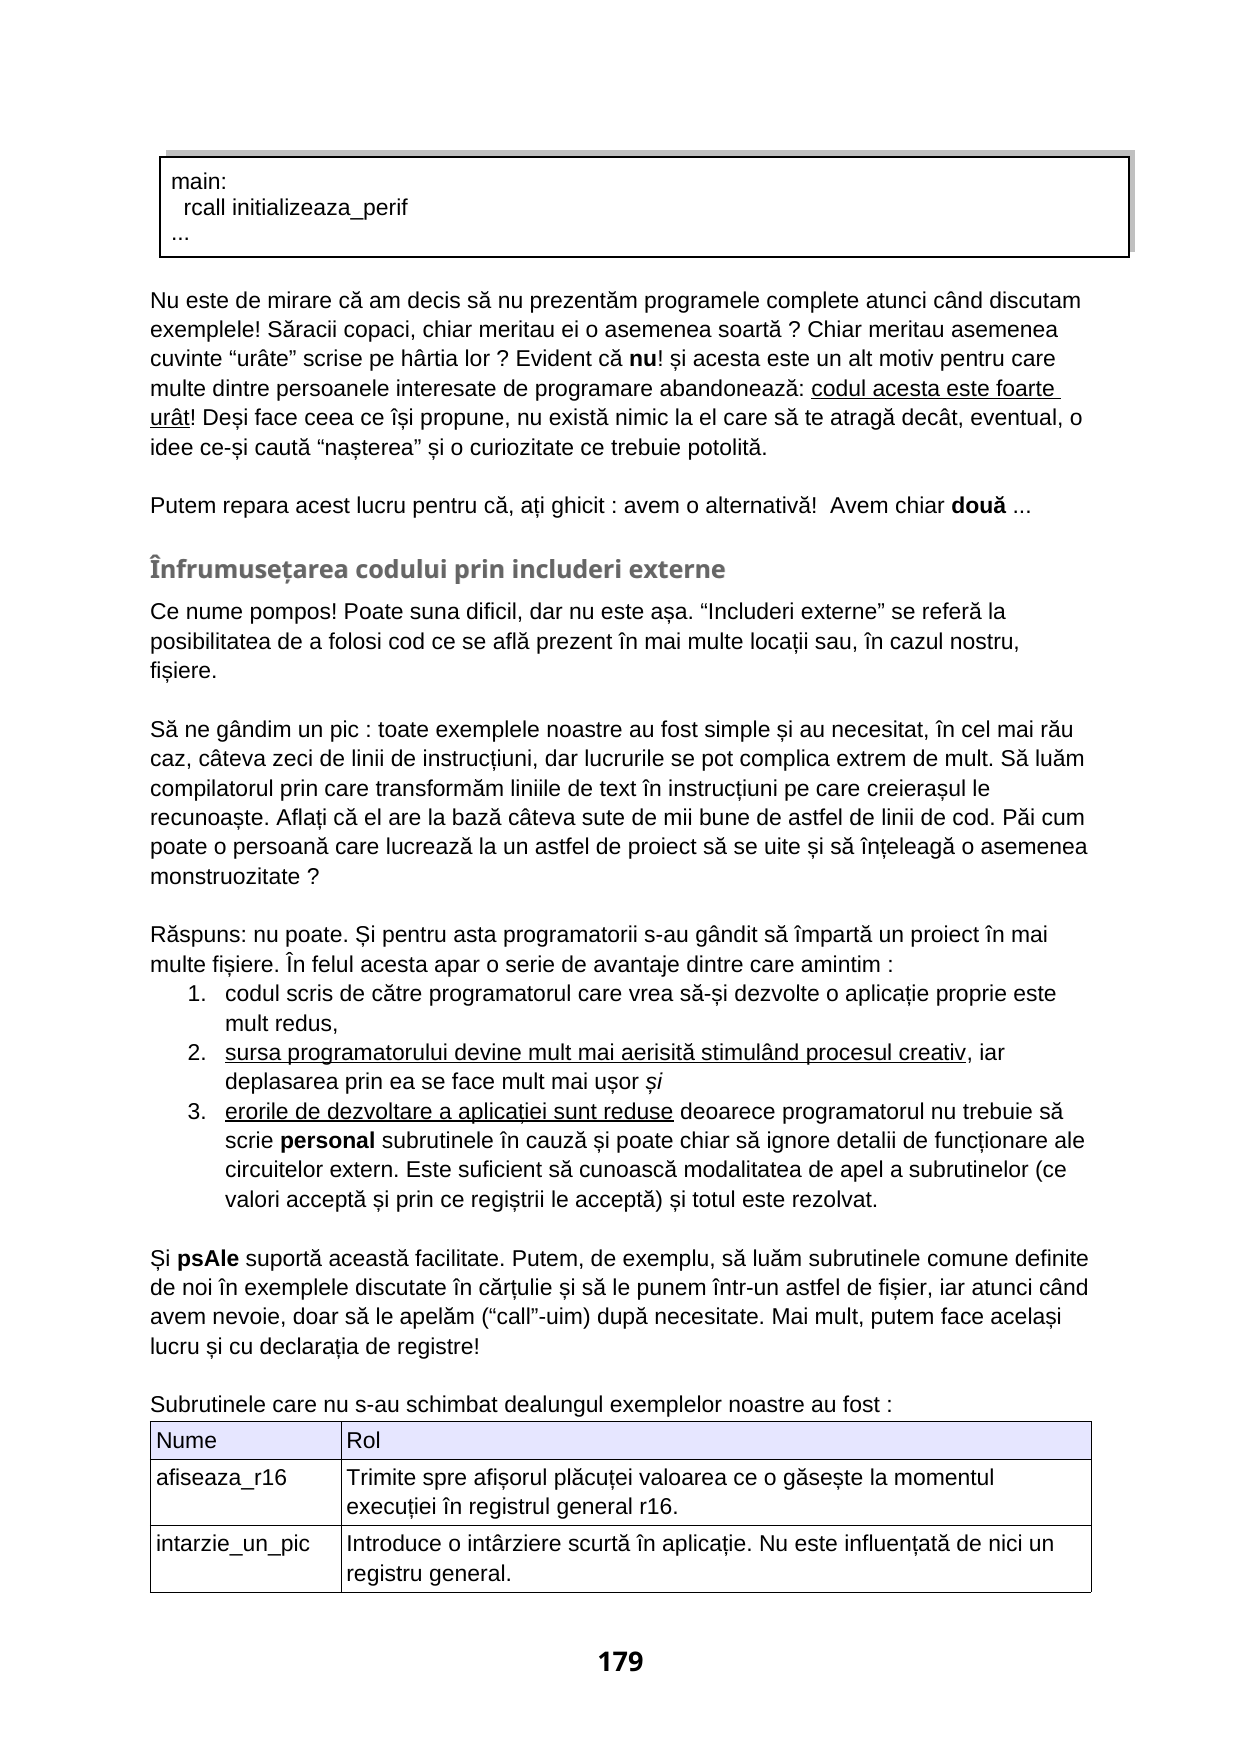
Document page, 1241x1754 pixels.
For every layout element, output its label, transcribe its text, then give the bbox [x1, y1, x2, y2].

text Putem repara acest lucru pentru că, ați ghicit : avem o alternativă! Avem chiar două ... [150, 493, 1091, 518]
table_header Rol [342, 1422, 1091, 1459]
text Subrutinele care nu s-au schimbat dealungul exemplelor noastre au fost : [150, 1392, 1091, 1418]
text Răspuns: nu poate. Și pentru asta programatorii s-au gândit să împartă un proiect în mai multe fișiere. În felul acesta apar o serie de avantaje dintre care amintim : [150, 922, 1091, 977]
list codul scris de către programatorul care vrea să-și dezvolte o aplicație proprie este mult redus, [187, 981, 1091, 1036]
table_header main: rcall initializeaza_perif ... [161, 158, 1128, 256]
list erorile de dezvoltare a aplicației sunt reduse deoarece programatorul nu trebuie să scrie personal subrutinele în cauză și poate chiar să ignore detalii de funcționare ale circuitelor extern. Este suficient să cunoască modalitatea de apel a subrutinelor (ce valori acceptă și prin ce regiștrii le acceptă) și totul este rezolvat. [187, 1098, 1091, 1212]
table_cell Trimite spre afișorul plăcuței valoarea ce o găsește la momentul execuției în registrul general r16. [342, 1460, 1091, 1525]
text Să ne gândim un pic : toate exemplele noastre au fost simple și au necesitat, în cel mai rău caz, câteva zeci de linii de instrucțiuni, dar lucrurile se pot complica extrem de mult. Să luăm compilatorul prin care transformăm liniile de text în instrucțiuni pe care creierașul le recunoaște. Aflați că el are la bază câteva sute de mii bune de astfel de linii de cod. Păi cum poate o persoană care lucrează la un astfel de proiect să se uite și să înțeleagă o asemenea monstruozitate ? [150, 716, 1091, 889]
subtitle Înfrumusețarea codului prin includeri externe [150, 551, 1091, 586]
table_cell Introduce o intârziere scurtă în aplicație. Nu este influențată de nici un registru general. [342, 1526, 1091, 1592]
list sursa programatorului devine mult mai aerisită stimulând procesul creativ, iar deplasarea prin ea se face mult mai ușor și [187, 1039, 1091, 1094]
text Și psAle suportă această facilitate. Putem, de exemplu, să luăm subrutinele comune definite de noi în exemplele discutate în cărțulie și să le punem într-un astfel de fișier, iar atunci când avem nevoie, doar să le apelăm (“call”-uim) după necesitate. Mai mult, putem face același lucru și cu declarația de registre! [150, 1245, 1091, 1359]
table_cell intarzie_un_pic [151, 1526, 341, 1592]
table_cell afiseaza_r16 [151, 1460, 341, 1525]
text Nu este de mirare că am decis să nu prezentăm programele complete atunci când discutam exemplele! Săracii copaci, chiar meritau ei o asemenea soartă ? Chiar meritau asemenea cuvinte “urâte” scrise pe hârtia lor ? Evident că nu! și acesta este un alt motiv pentru care multe dintre persoanele interesate de programare abandonează: codul acesta este foarte urât! Deși face ceea ce își propune, nu există nimic la el care să te atragă decât, eventual, o idee ce-și caută “nașterea” și o curiozitate ce trebuie potolită. [150, 287, 1091, 460]
table_header Nume [151, 1422, 341, 1459]
text Ce nume pompos! Poate suna dificil, dar nu este așa. “Includeri externe” se referă la posibilitatea de a folosi cod ce se află prezent în mai multe locații sau, în cazul nostru, fișiere. [150, 599, 1091, 683]
